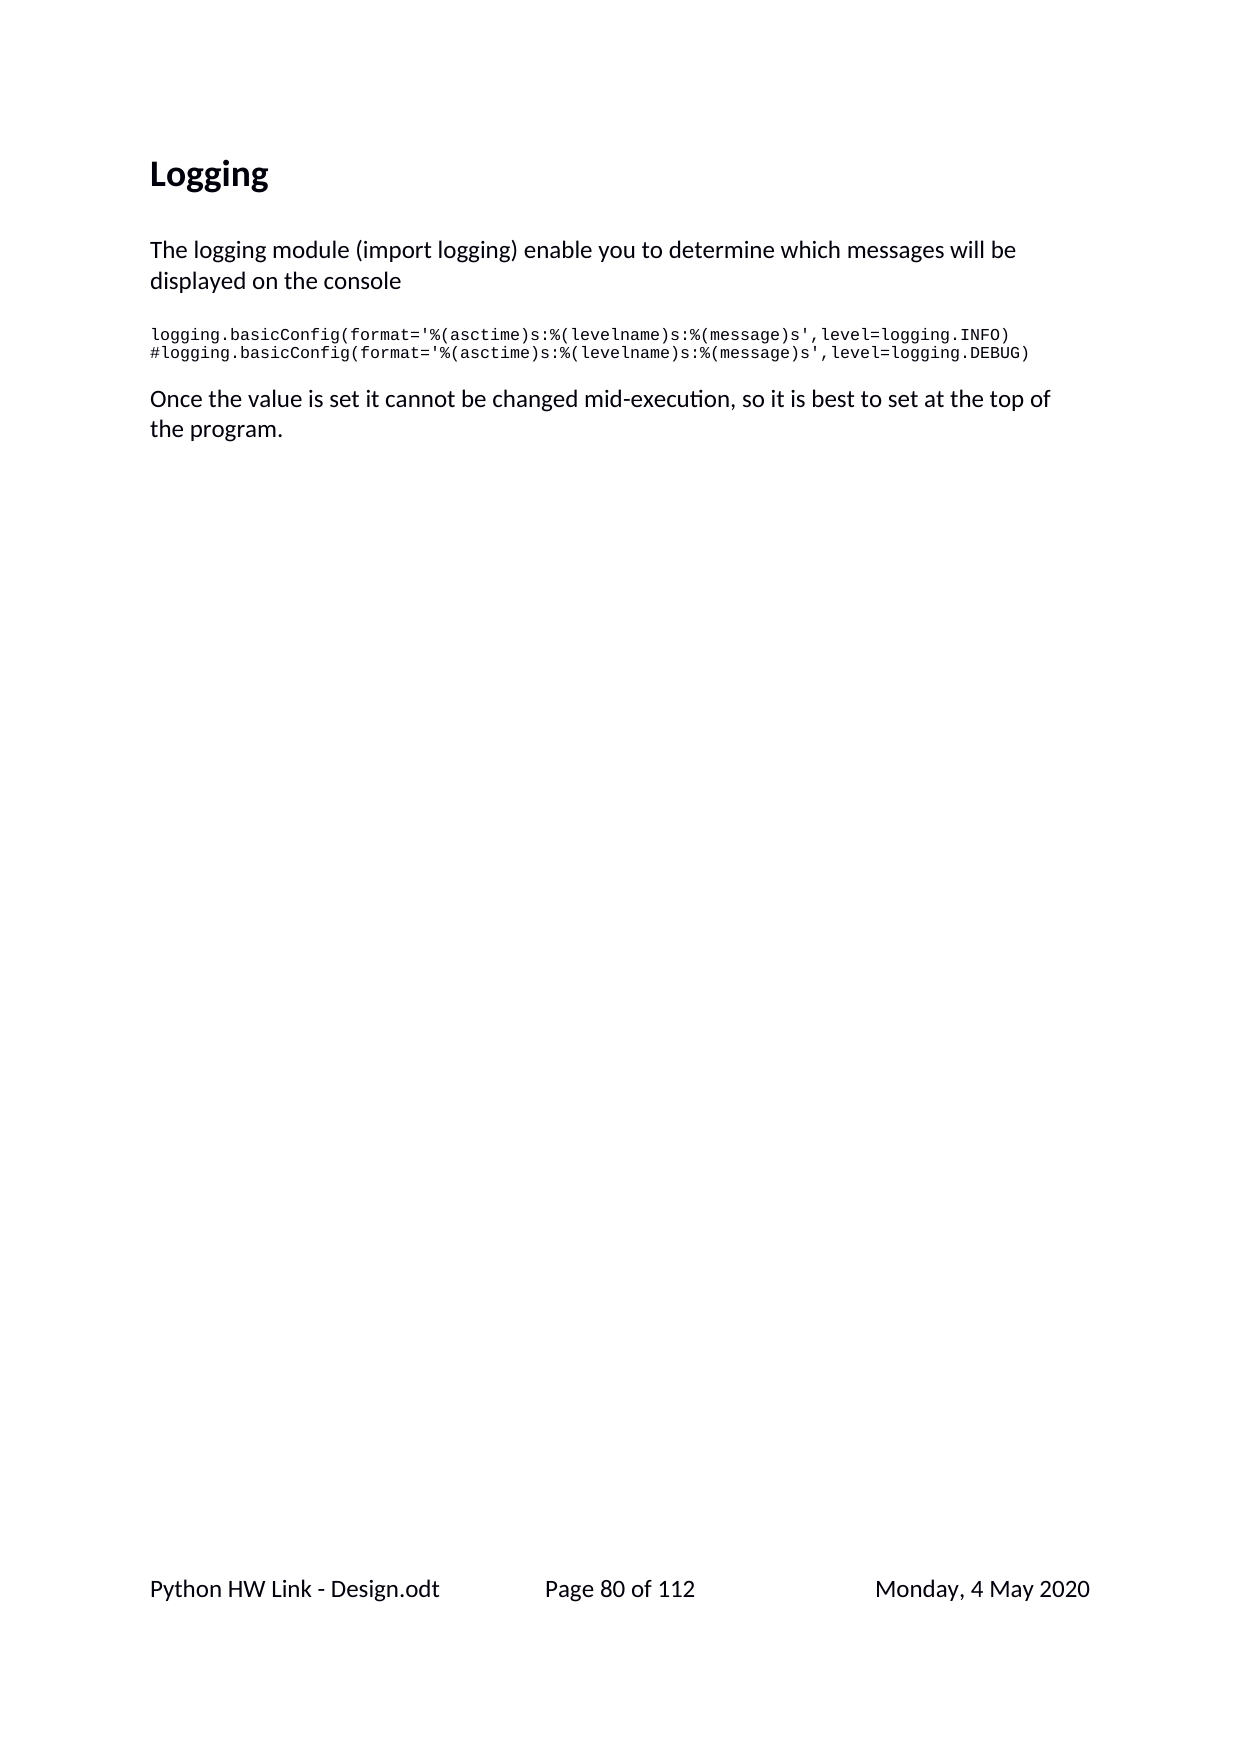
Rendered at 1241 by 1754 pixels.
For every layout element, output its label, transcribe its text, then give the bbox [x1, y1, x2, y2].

text Once the value is set it cannot be changed mid-execution, so it is best to set at the top of the program. [150, 383, 1090, 444]
text logging.basicConfig(format='%(asctime)s:%(levelname)s:%(message)s',level=logging.INFO) [150, 326, 1090, 345]
text The logging module (import logging) enable you to determine which messages will be displayed on the console [150, 235, 1090, 296]
text #logging.basicConfig(format='%(asctime)s:%(levelname)s:%(message)s',level=logging.DEBUG) [150, 345, 1090, 364]
subtitle Logging [150, 150, 1090, 196]
